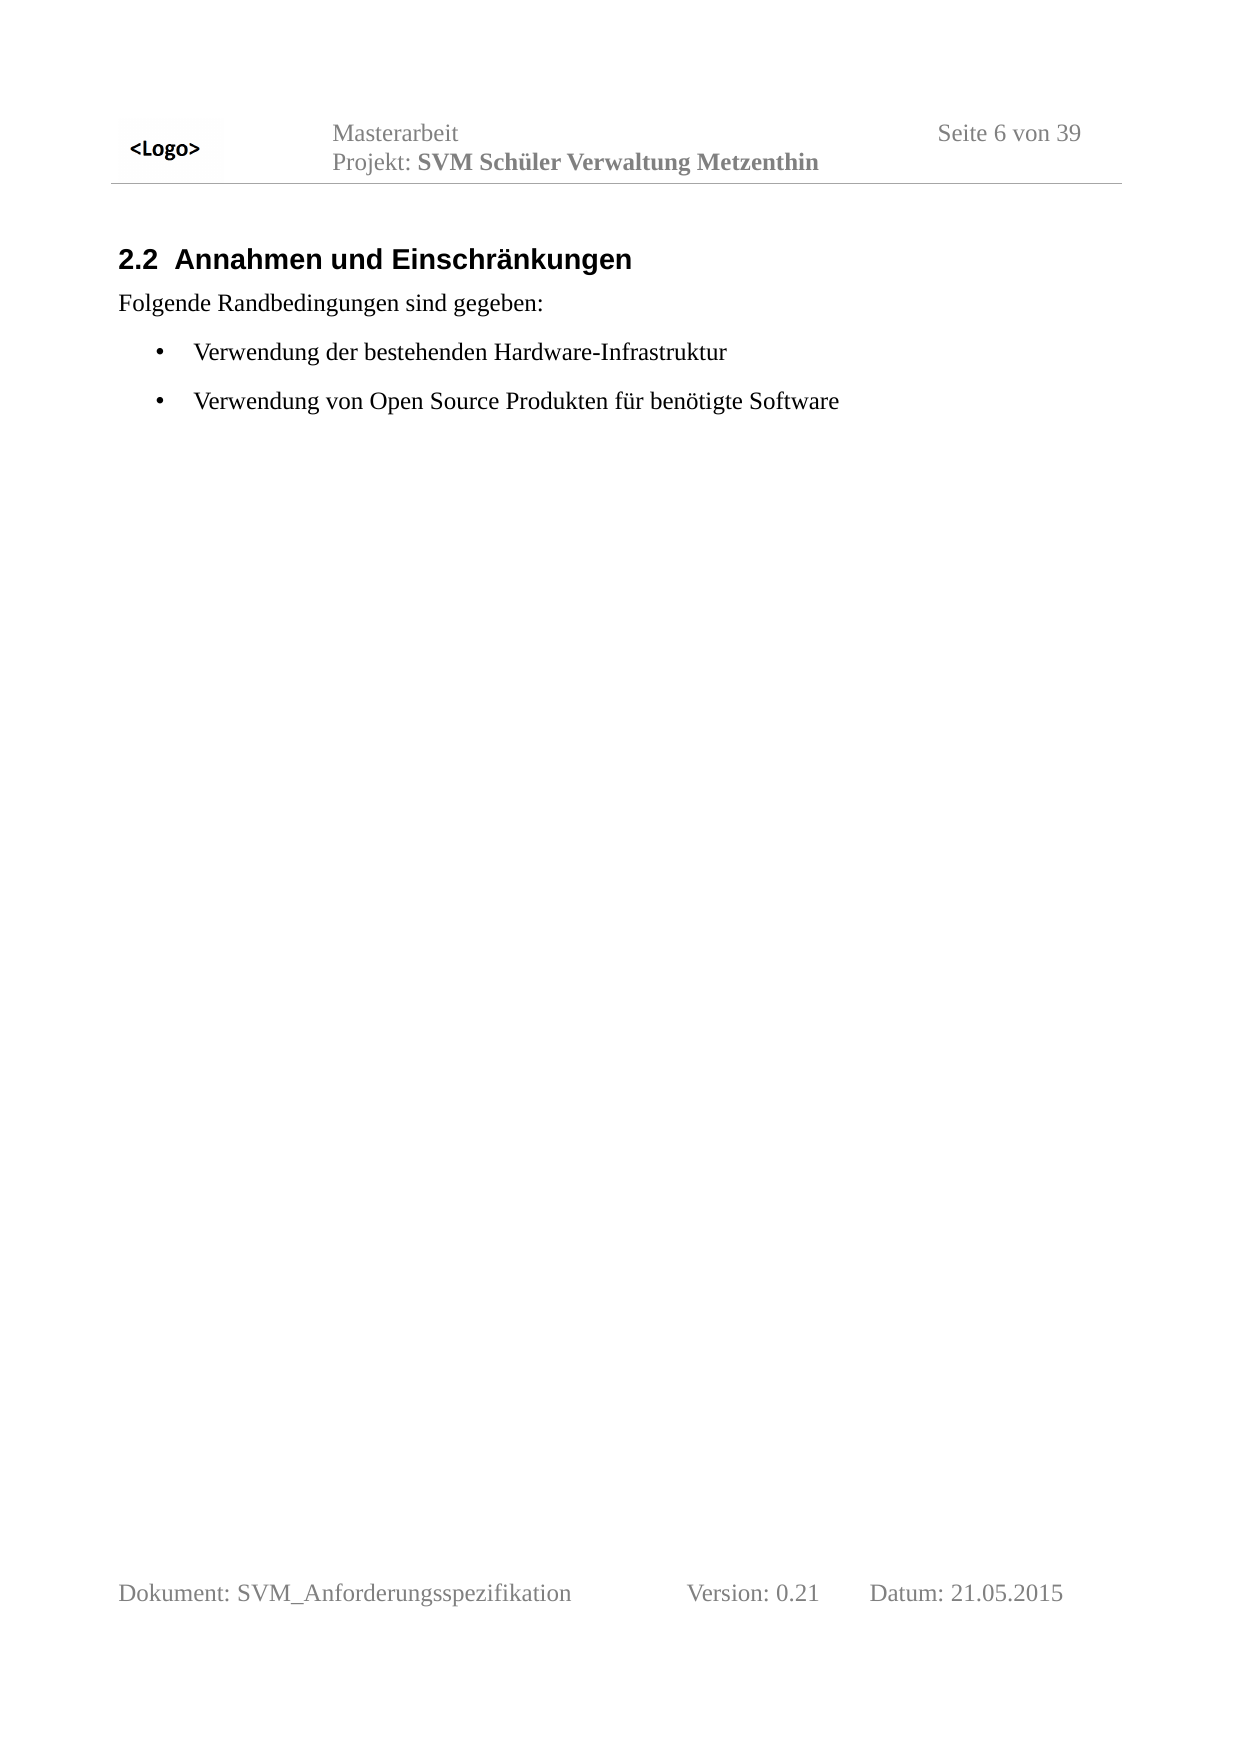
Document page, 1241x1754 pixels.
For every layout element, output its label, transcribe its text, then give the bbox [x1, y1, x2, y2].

list Verwendung von Open Source Produkten für benötigte Software [156, 386, 1122, 415]
picture [118, 118, 224, 183]
subtitle Annahmen und Einschränkungen [118, 242, 1122, 276]
text Folgende Randbedingungen sind gegeben: [118, 288, 1122, 317]
list Verwendung der bestehenden Hardware-Infrastruktur [156, 337, 1122, 366]
